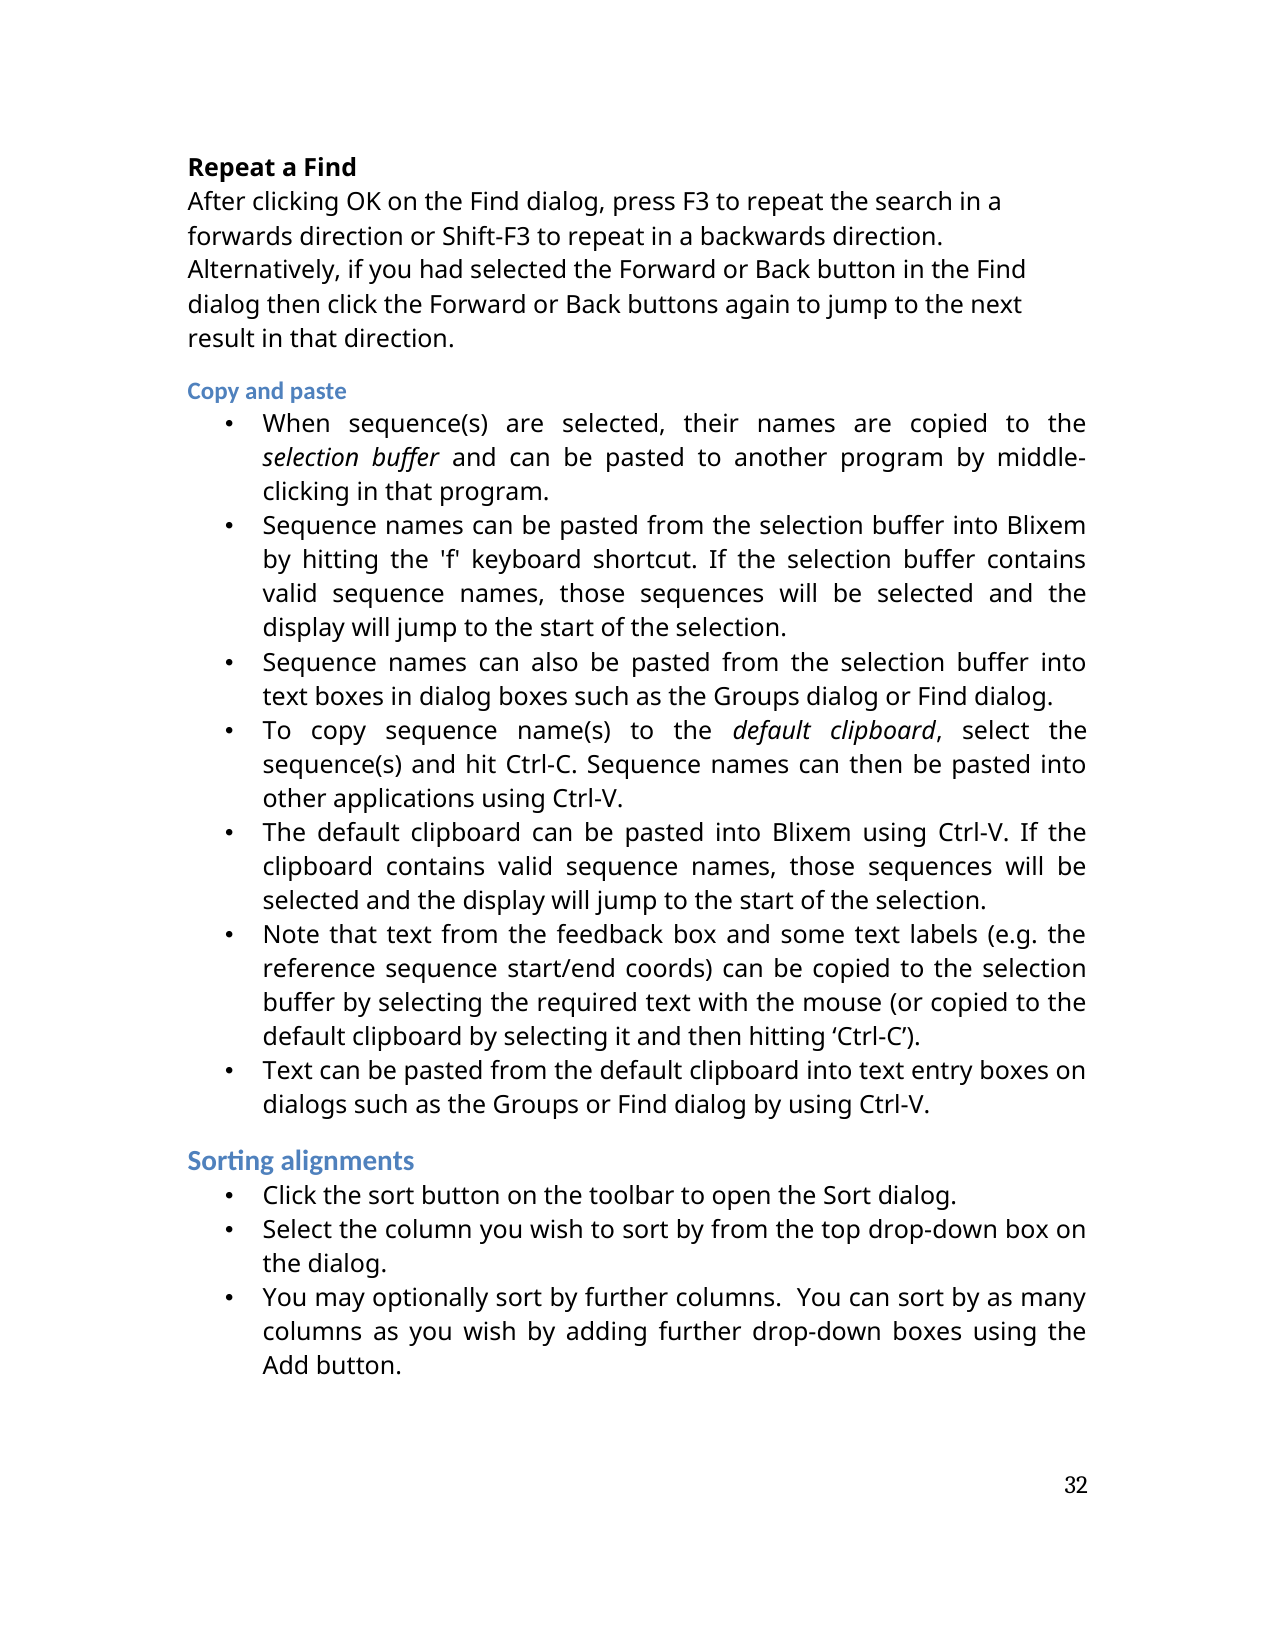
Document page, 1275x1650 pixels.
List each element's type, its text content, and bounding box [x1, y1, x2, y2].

subtitle Sorting alignments [187, 1142, 1087, 1177]
list Select the column you wish to sort by from the top drop-down box on the dialog. [225, 1212, 1087, 1280]
list Sequence names can be pasted from the selection buffer into Blixem by hitting the 'f' keyboard shortcut. If the selection buffer contains valid sequence names, those sequences will be selected and the display will jump to the start of the selection. [225, 508, 1087, 644]
text After clicking OK on the Find dialog, press F3 to repeat the search in a forwards direction or Shift-F3 to repeat in a backwards direction. Alternatively, if you had selected the Forward or Back button in the Find dialog then click the Forward or Back buttons again to jump to the next result in that direction. [187, 184, 1087, 354]
list Click the sort button on the toolbar to open the Sort dialog. [225, 1177, 1087, 1212]
list Note that text from the feedback box and some text labels (e.g. the reference sequence start/end coords) can be copied to the selection buffer by selecting the required text with the mouse (or copied to the default clipboard by selecting it and then hitting ‘Ctrl-C’). [225, 917, 1087, 1053]
list To copy sequence name(s) to the default clipboard, select the sequence(s) and hit Ctrl-C. Sequence names can then be pasted into other applications using Ctrl-V. [225, 712, 1087, 814]
list Sequence names can also be pasted from the selection buffer into text boxes in dialog boxes such as the Groups dialog or Find dialog. [225, 644, 1087, 712]
list When sequence(s) are selected, their names are copied to the selection buffer and can be pasted to another program by middle-clicking in that program. [225, 406, 1087, 508]
list Text can be pasted from the default clipboard into text entry boxes on dialogs such as the Groups or Find dialog by using Ctrl-V. [225, 1053, 1087, 1121]
subtitle Copy and paste [187, 375, 1087, 406]
text Repeat a Find [187, 150, 1087, 184]
list The default clipboard can be pasted into Blixem using Ctrl-V. If the clipboard contains valid sequence names, those sequences will be selected and the display will jump to the start of the selection. [225, 814, 1087, 917]
list You may optionally sort by further columns. You can sort by as many columns as you wish by adding further drop-down boxes using the Add button. [225, 1280, 1087, 1382]
